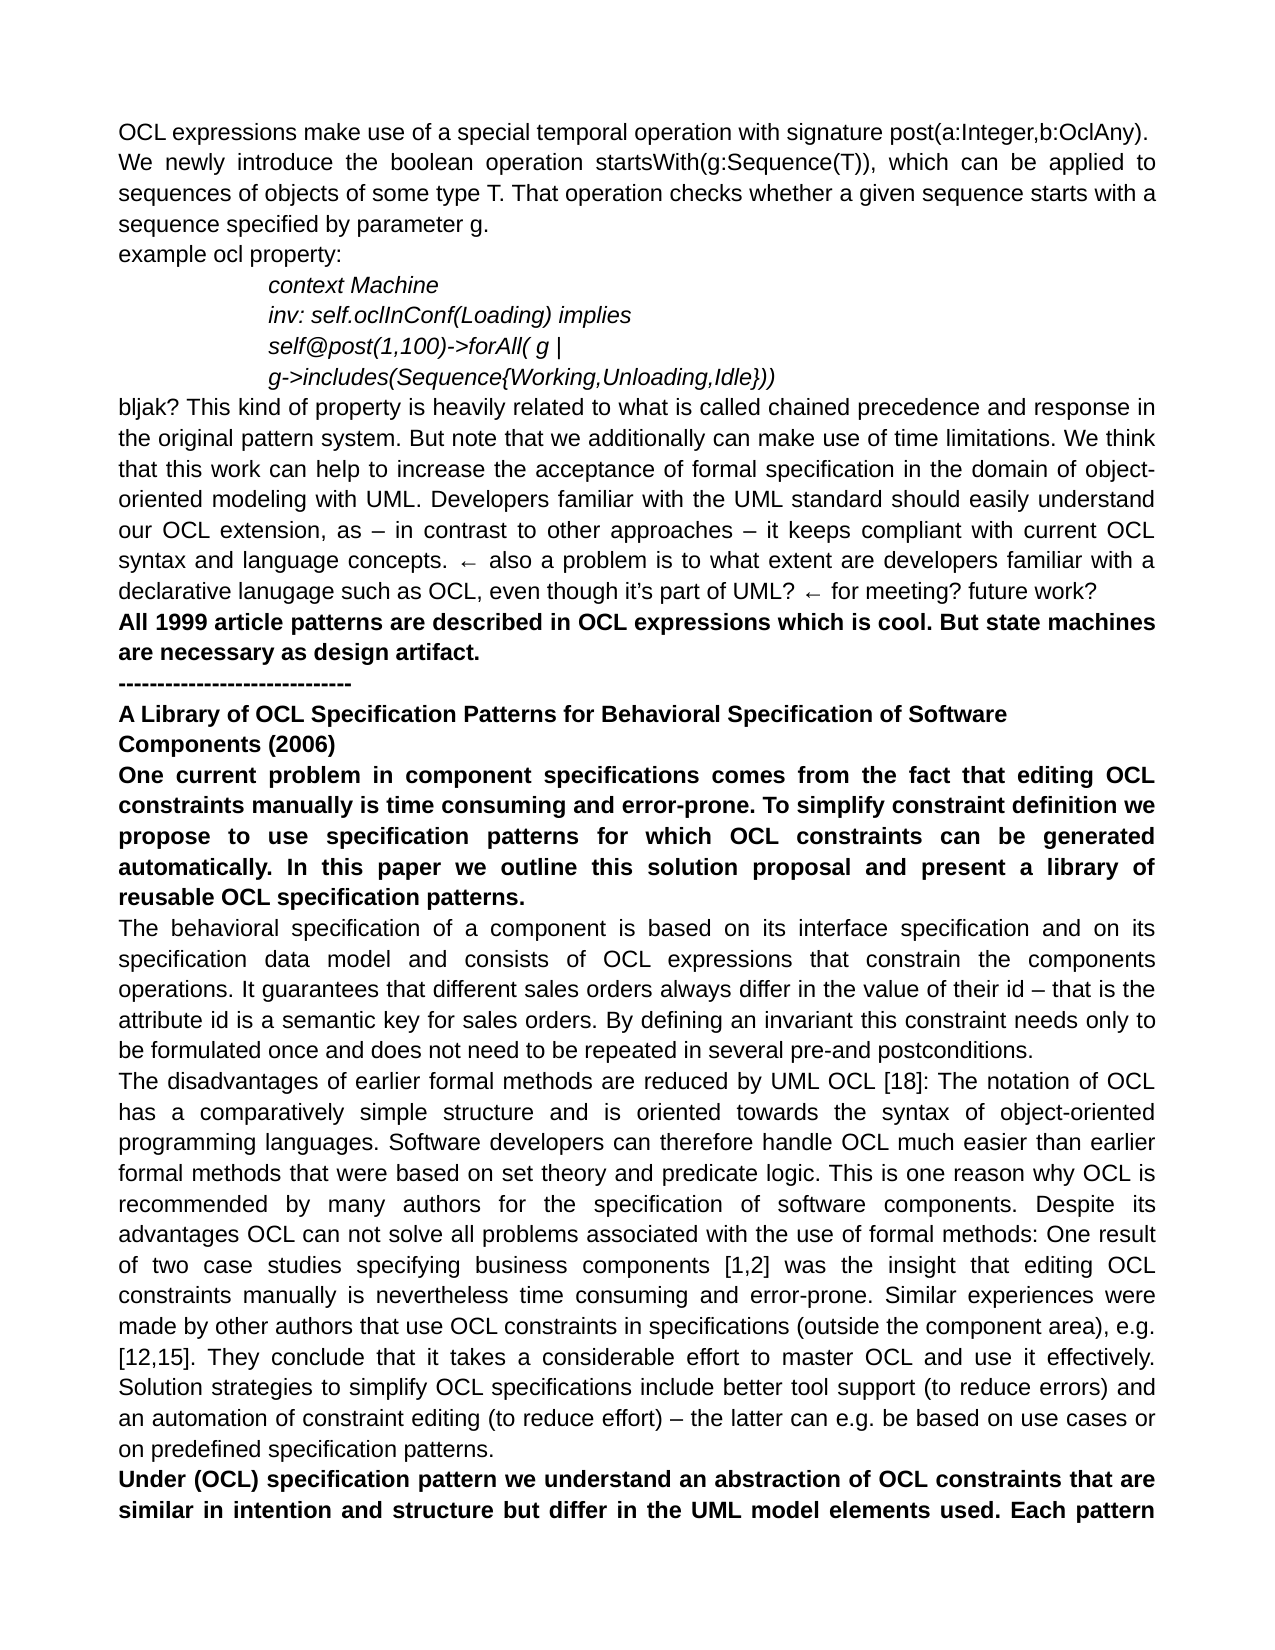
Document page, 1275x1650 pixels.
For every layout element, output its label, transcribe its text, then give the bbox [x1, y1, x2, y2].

text Under (OCL) specification pattern we understand an abstraction of OCL constraints that are similar in intention and structure but differ in the UML model elements used. Each pattern [118, 1466, 1157, 1523]
text g->includes(Sequence{Working,Unloading,Idle})) [268, 363, 1157, 390]
text bljak? This kind of property is heavily related to what is called chained precedence and response in the original pattern system. But note that we additionally can make use of time limitations. We think that this work can help to increase the acceptance of formal specification in the domain of object-oriented modeling with UML. Developers familiar with the UML standard should easily understand our OCL extension, as – in contrast to other approaches – it keeps compliant with current OCL syntax and language concepts. ← also a problem is to what extent are developers familiar with a declarative lanugage such as OCL, even though it’s part of UML? ← for meeting? future work? [118, 394, 1157, 604]
text self@post(1,100)->forAll( g | [268, 332, 1157, 359]
text OCL expressions make use of a special temporal operation with signature post(a:Integer,b:OclAny). [118, 118, 1157, 145]
text A Library of OCL Specification Patterns for Behavioral Specification of Software Components (2006) [118, 700, 1157, 757]
text The disadvantages of earlier formal methods are reduced by UML OCL [18]: The notation of OCL has a comparatively simple structure and is oriented towards the syntax of object-oriented programming languages. Software developers can therefore handle OCL much easier than earlier formal methods that were based on set theory and predicate logic. This is one reason why OCL is recommended by many authors for the specification of software components. Despite its advantages OCL can not solve all problems associated with the use of formal methods: One result of two case studies specifying business components [1,2] was the insight that editing OCL constraints manually is nevertheless time consuming and error-prone. Similar experiences were made by other authors that use OCL constraints in specifications (outside the component area), e.g. [12,15]. They conclude that it takes a considerable effort to master OCL and use it effectively. Solution strategies to simplify OCL specifications include better tool support (to reduce errors) and an automation of constraint editing (to reduce effort) – the latter can e.g. be based on use cases or on predefined specification patterns. [118, 1067, 1157, 1462]
text All 1999 article patterns are described in OCL expressions which is cool. But state machines are necessary as design artifact. [118, 608, 1157, 666]
text inv: self.oclInConf(Loading) implies [268, 302, 1157, 329]
text The behavioral specification of a component is based on its interface specification and on its specification data model and consists of OCL expressions that constrain the components operations. It guarantees that different sales orders always differ in the value of their id – that is the attribute id is a semantic key for sales orders. By defining an invariant this constraint needs only to be formulated once and does not need to be repeated in several pre-and postconditions. [118, 914, 1157, 1064]
text example ocl property: [118, 241, 1157, 267]
text ------------------------------ [118, 669, 1157, 696]
text context Machine [268, 271, 1157, 298]
text One current problem in component specifications comes from the fact that editing OCL constraints manually is time consuming and error-prone. To simplify constraint definition we propose to use specification patterns for which OCL constraints can be generated automatically. In this paper we outline this solution proposal and present a library of reusable OCL specification patterns. [118, 761, 1157, 911]
text We newly introduce the boolean operation startsWith(g:Sequence(T)), which can be applied to sequences of objects of some type T. That operation checks whether a given sequence starts with a sequence specified by parameter g. [118, 149, 1157, 237]
